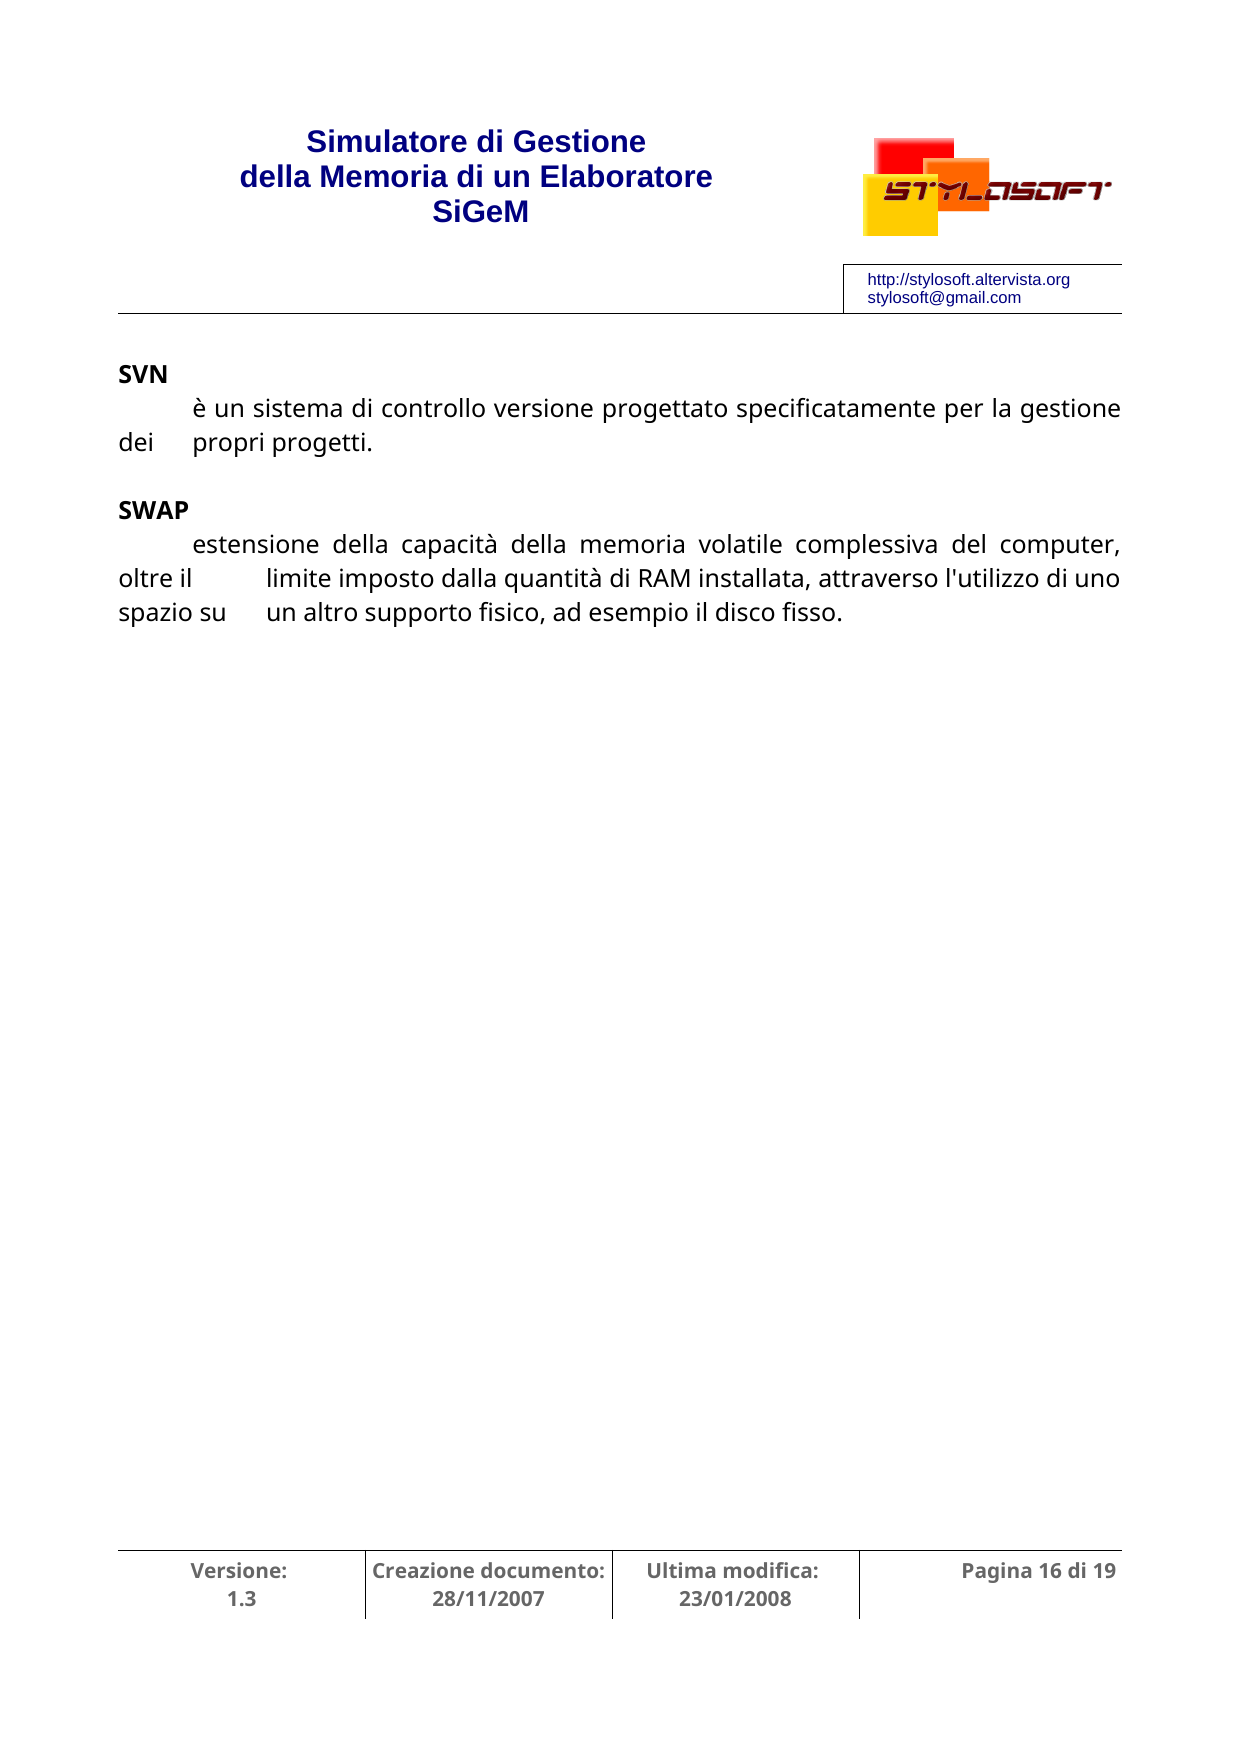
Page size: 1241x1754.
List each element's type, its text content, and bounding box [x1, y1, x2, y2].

text SVN [118, 357, 1122, 391]
picture [848, 123, 1117, 247]
text è un sistema di controllo versione progettato specificatamente per la gestione dei propri progetti. [118, 391, 1122, 459]
text SWAP [118, 493, 1122, 527]
text estensione della capacità della memoria volatile complessiva del computer, oltre il limite imposto dalla quantità di RAM installata, attraverso l'utilizzo di uno spazio su un altro supporto fisico, ad esempio il disco fisso. [118, 527, 1122, 629]
